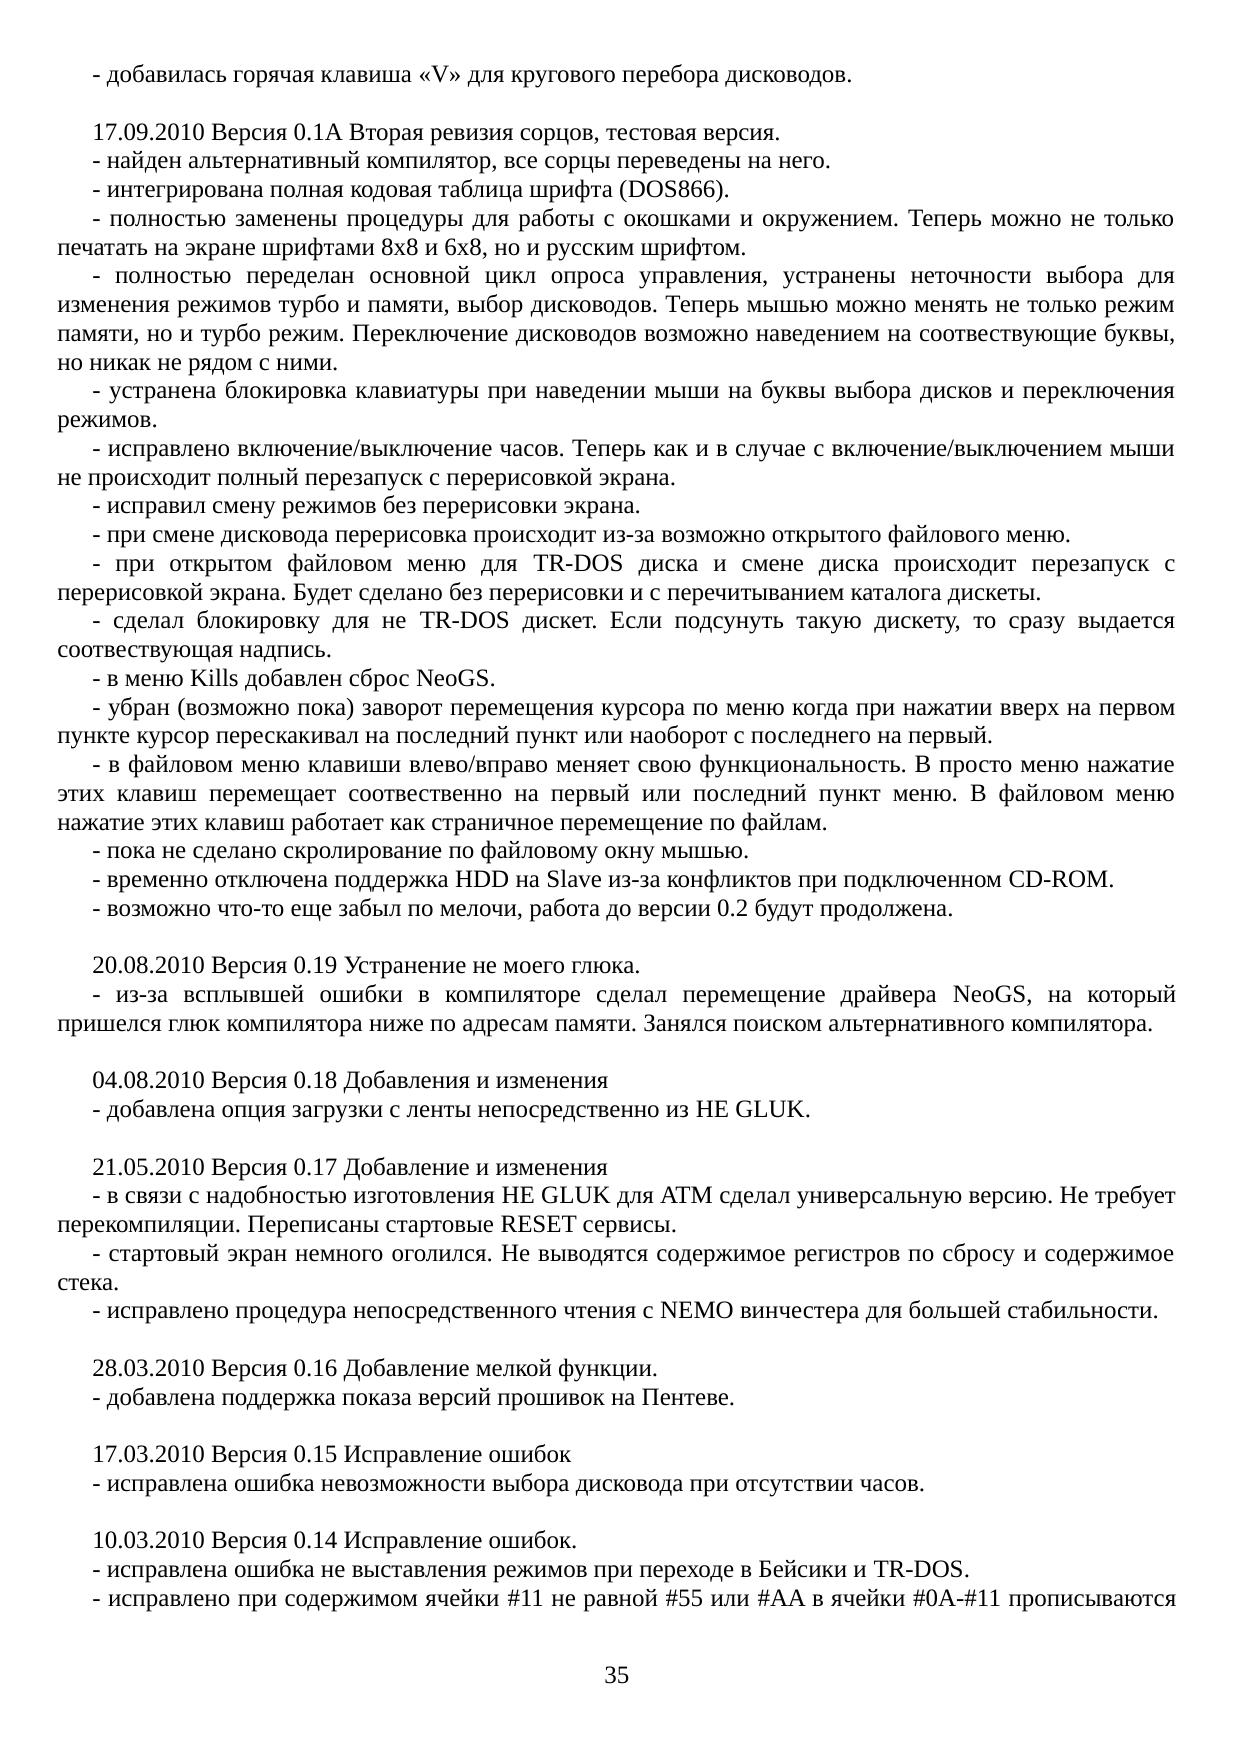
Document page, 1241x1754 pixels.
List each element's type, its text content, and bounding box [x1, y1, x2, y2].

text - из-за всплывшей ошибки в компиляторе сделал перемещение драйвера NeoGS, на который пришелся глюк компилятора ниже по адресам памяти. Занялся поиском альтернативного компилятора. [57, 979, 1176, 1037]
text - в файловом меню клавиши влево/вправо меняет свою функциональность. В просто меню нажатие этих клавиш перемещает соотвественно на первый или последний пункт меню. В файловом меню нажатие этих клавиш работает как страничное перемещение по файлам. [57, 749, 1176, 836]
text - исправил смену режимов без перерисовки экрана. [57, 491, 1176, 519]
text - временно отключена поддержка HDD на Slave из-за конфликтов при подключенном CD-ROM. [57, 864, 1176, 893]
text - исправлена ошибка не выставления режимов при переходе в Бейсики и TR-DOS. [57, 1554, 1176, 1583]
text - в меню Kills добавлен сброс NeoGS. [57, 663, 1176, 692]
text - полностью заменены процедуры для работы с окошками и окружением. Теперь можно не только печатать на экране шрифтами 8х8 и 6х8, но и русским шрифтом. [57, 203, 1176, 261]
text - исправлено процедура непосредственного чтения с NEMO винчестера для большей стабильности. [57, 1296, 1176, 1324]
text 10.03.2010 Версия 0.14 Исправление ошибок. [57, 1526, 1176, 1554]
text - исправлено включение/выключение часов. Теперь как и в случае с включение/выключением мыши не происходит полный перезапуск с перерисовкой экрана. [57, 433, 1176, 491]
text - в связи с надобностью изготовления HE GLUK для ATM сделал универсальную версию. Не требует перекомпиляции. Переписаны стартовые RESET сервисы. [57, 1181, 1176, 1238]
text - интегрирована полная кодовая таблица шрифта (DOS866). [57, 174, 1176, 203]
text - устранена блокировка клавиатуры при наведении мыши на буквы выбора дисков и переключения режимов. [57, 376, 1176, 433]
text - при смене дисковода перерисовка происходит из-за возможно открытого файлового меню. [57, 519, 1176, 548]
text - убран (возможно пока) заворот перемещения курсора по меню когда при нажатии вверх на первом пункте курсор перескакивал на последний пункт или наоборот с последнего на первый. [57, 692, 1176, 749]
text - добавлена поддержка показа версий прошивок на Пентеве. [57, 1382, 1176, 1411]
text 21.05.2010 Версия 0.17 Добавление и изменения [57, 1152, 1176, 1181]
text 28.03.2010 Версия 0.16 Добавление мелкой функции. [57, 1353, 1176, 1382]
text - полностью переделан основной цикл опроса управления, устранены неточности выбора для изменения режимов турбо и памяти, выбор дисководов. Теперь мышью можно менять не только режим памяти, но и турбо режим. Переключение дисководов возможно наведением на соотвествующие буквы, но никак не рядом с ними. [57, 261, 1176, 376]
text - при открытом файловом меню для TR-DOS диска и смене диска происходит перезапуск с перерисовкой экрана. Будет сделано без перерисовки и с перечитыванием каталога дискеты. [57, 548, 1176, 606]
text 20.08.2010 Версия 0.19 Устранение не моего глюка. [57, 951, 1176, 979]
text 04.08.2010 Версия 0.18 Добавления и изменения [57, 1066, 1176, 1094]
text - исправлено при содержимом ячейки #11 не равной #55 или #AA в ячейки #0A-#11 прописываются [57, 1583, 1176, 1612]
text - пока не сделано скролирование по файловому окну мышью. [57, 836, 1176, 864]
text 17.09.2010 Версия 0.1А Вторая ревизия сорцов, тестовая версия. [57, 117, 1176, 146]
text 17.03.2010 Версия 0.15 Исправление ошибок [57, 1439, 1176, 1468]
text - исправлена ошибка невозможности выбора дисковода при отсутствии часов. [57, 1468, 1176, 1497]
text - сделал блокировку для не TR-DOS дискет. Если подсунуть такую дискету, то сразу выдается соотвествующая надпись. [57, 606, 1176, 663]
text - найден альтернативный компилятор, все сорцы переведены на него. [57, 146, 1176, 174]
text - добавилась горячая клавиша «V» для кругового перебора дисководов. [57, 59, 1176, 88]
text - возможно что-то еще забыл по мелочи, работа до версии 0.2 будут продолжена. [57, 893, 1176, 922]
text - стартовый экран немного оголился. Не выводятся содержимое регистров по сбросу и содержимое стека. [57, 1238, 1176, 1296]
text - добавлена опция загрузки с ленты непосредственно из HE GLUK. [57, 1094, 1176, 1123]
